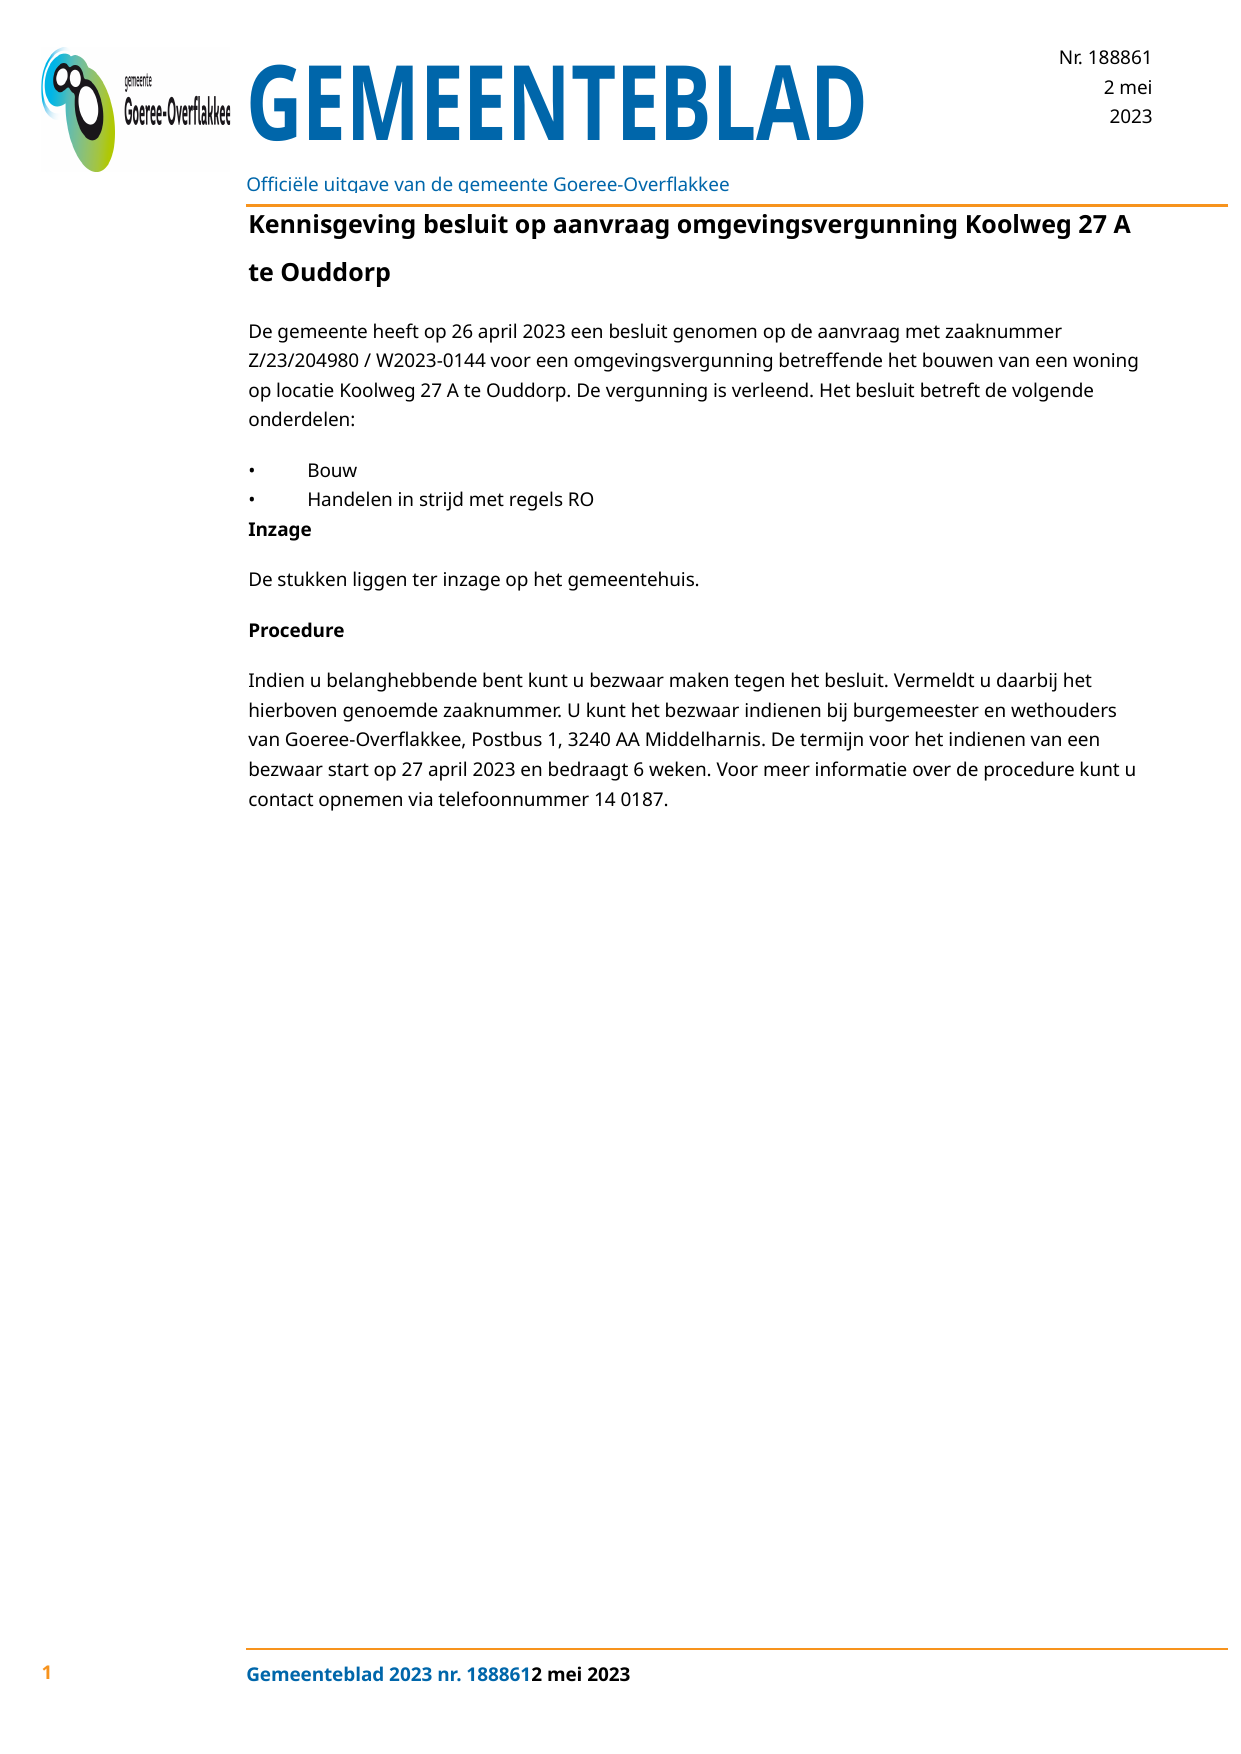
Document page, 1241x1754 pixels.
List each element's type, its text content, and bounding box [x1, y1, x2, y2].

text Inzage [248, 516, 1152, 542]
text Kennisgeving besluit op aanvraag omgevingsvergunning Koolweg 27 A te Ouddorp [248, 207, 1152, 288]
text Indien u belanghebbende bent kunt u bezwaar maken tegen het besluit. Vermeldt u daarbij het hierboven genoemde zaaknummer. U kunt het bezwaar indienen bij burgemeester en wethouders van Goeree-Overflakkee, Postbus 1, 3240 AA Middelharnis. De termijn voor het indienen van een bezwaar start op 27 april 2023 en bedraagt 6 weken. Voor meer informatie over de procedure kunt u contact opnemen via telefoonnummer 14 0187. [248, 667, 1152, 812]
text Procedure [248, 617, 1152, 643]
list Handelen in strijd met regels RO [248, 487, 1152, 512]
picture [41, 47, 231, 172]
list Bouw [248, 457, 1152, 483]
text De stukken liggen ter inzage op het gemeentehuis. [248, 567, 1152, 592]
text De gemeente heeft op 26 april 2023 een besluit genomen op de aanvraag met zaaknummer Z/23/204980 / W2023-0144 voor een omgevingsvergunning betreffende het bouwen van een woning op locatie Koolweg 27 A te Ouddorp. De vergunning is verleend. Het besluit betreft de volgende onderdelen: [248, 318, 1152, 432]
